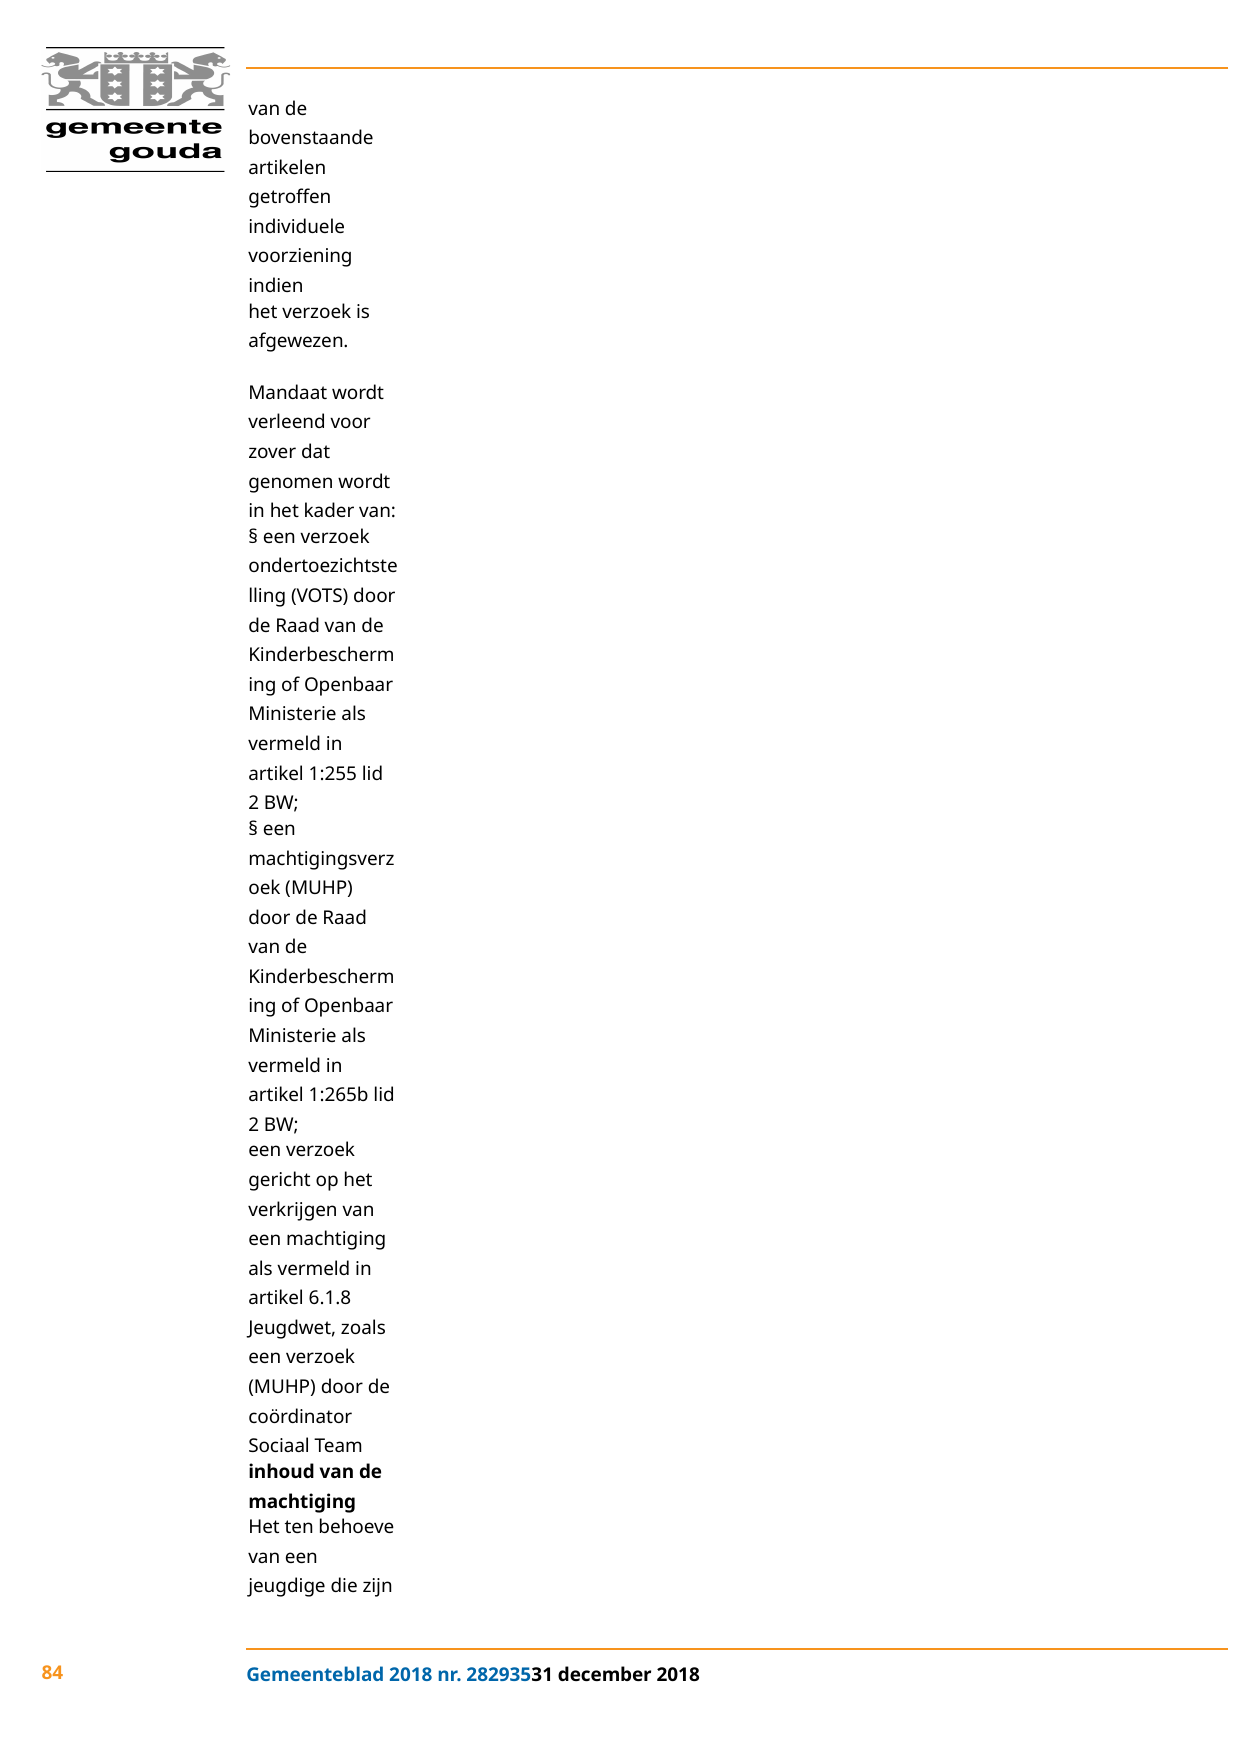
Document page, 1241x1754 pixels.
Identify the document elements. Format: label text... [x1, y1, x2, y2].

table_cell [248, 353, 398, 379]
table_cell het verzoek is afgewezen. [248, 298, 398, 353]
table_cell inhoud van de machtiging [248, 1458, 398, 1513]
table_cell van de bovenstaande artikelen getroffen individuele voorziening indien [248, 95, 398, 298]
picture [41, 47, 231, 172]
table_cell Het ten behoeve van een jeugdige die zijn [248, 1514, 398, 1598]
table_cell een verzoek gericht op het verkrijgen van een machtiging als vermeld in artikel 6.1.8 Jeugdwet, zoals een verzoek (MUHP) door de coördinator Sociaal Team [248, 1137, 398, 1458]
table_cell Mandaat wordt verleend voor zover dat genomen wordt in het kader van: [248, 379, 398, 523]
table_cell § een machtigingsverzoek (MUHP) door de Raad van de Kinderbescherming of Openbaar Ministerie als vermeld in artikel 1:265b lid 2 BW; [248, 815, 398, 1137]
table_cell § een verzoek ondertoezichtstelling (VOTS) door de Raad van de Kinderbescherming of Openbaar Ministerie als vermeld in artikel 1:255 lid 2 BW; [248, 523, 398, 815]
